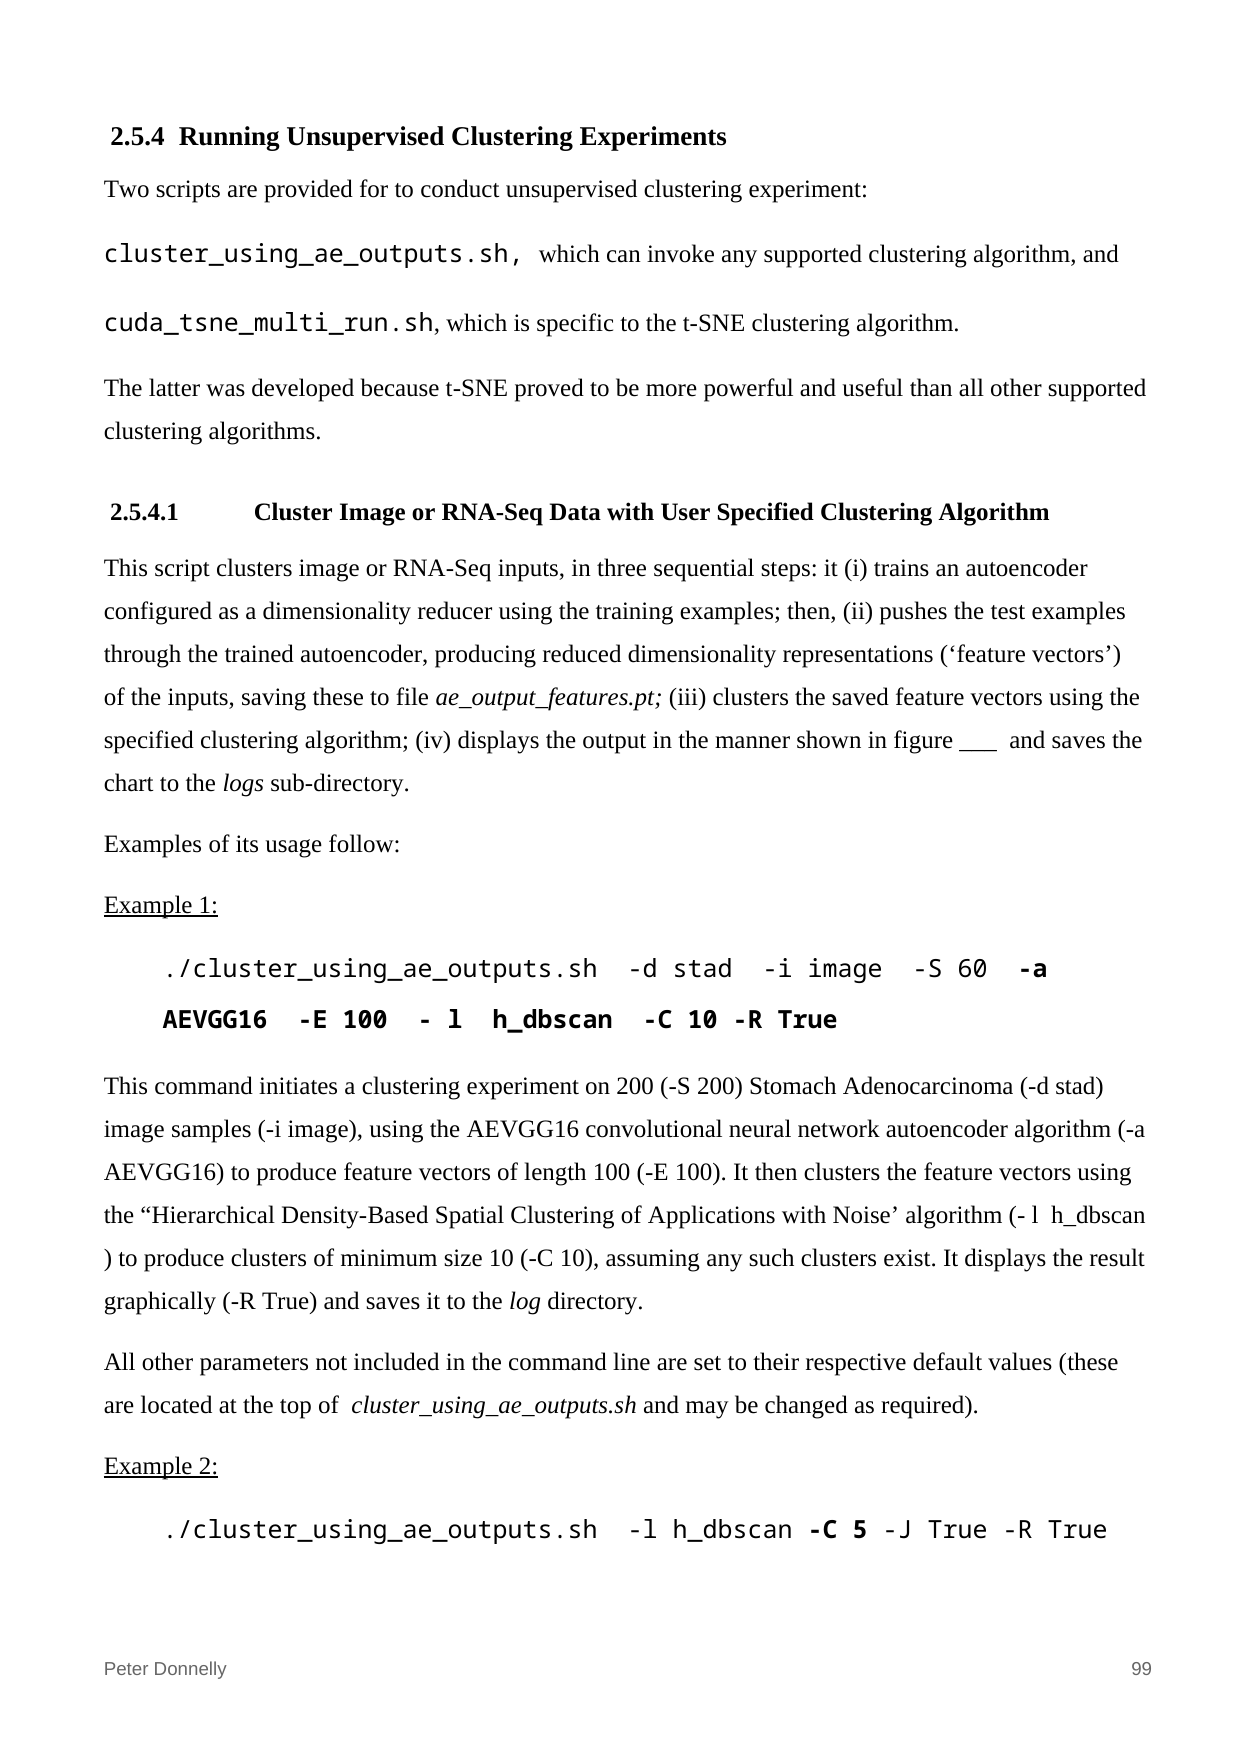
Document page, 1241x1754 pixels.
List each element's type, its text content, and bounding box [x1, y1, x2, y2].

text This command initiates a clustering experiment on 200 (-S 200) Stomach Adenocarcinoma (-d stad) image samples (-i image), using the AEVGG16 convolutional neural network autoencoder algorithm (-a AEVGG16) to produce feature vectors of length 100 (-E 100). It then clusters the feature vectors using the “Hierarchical Density-Based Spatial Clustering of Applications with Noise’ algorithm (- l h_dbscan ) to produce clusters of minimum size 10 (-C 10), assuming any such clusters exist. It displays the result graphically (-R True) and saves it to the log directory. [103, 1071, 1146, 1315]
text Examples of its usage follow: [103, 829, 1146, 858]
text Two scripts are provided for to conduct unsupervised clustering experiment: [103, 174, 1146, 203]
text cuda_tsne_multi_run.sh, which is specific to the t-SNE clustering algorithm. [103, 304, 1146, 338]
text Example 2: [103, 1451, 1146, 1480]
text Example 1: [103, 890, 1146, 919]
text ./cluster_using_ae_outputs.sh -d stad -i image -S 60 -a AEVGG16 -E 100 - l h_dbscan -C 10 -R True [162, 951, 1146, 1036]
text cluster_using_ae_outputs.sh, which can invoke any supported clustering algorithm, and [103, 235, 1146, 269]
text All other parameters not included in the command line are set to their respective default values (these are located at the top of cluster_using_ae_outputs.sh and may be changed as required). [103, 1347, 1146, 1419]
text ./cluster_using_ae_outputs.sh -l h_dbscan -C 5 -J True -R True [162, 1512, 1146, 1546]
subtitle Cluster Image or RNA-Seq Data with User Specified Clustering Algorithm [103, 497, 1146, 526]
text The latter was developed because t-SNE proved to be more powerful and useful than all other supported clustering algorithms. [103, 373, 1146, 445]
text This script clusters image or RNA-Seq inputs, in three sequential steps: it (i) trains an autoencoder configured as a dimensionality reducer using the training examples; then, (ii) pushes the test examples through the trained autoencoder, producing reduced dimensionality representations (‘feature vectors’) of the inputs, saving these to file ae_output_features.pt; (iii) clusters the saved feature vectors using the specified clustering algorithm; (iv) displays the output in the manner shown in figure ___ and saves the chart to the logs sub-directory. [103, 553, 1146, 797]
subtitle Running Unsupervised Clustering Experiments [103, 120, 1146, 151]
